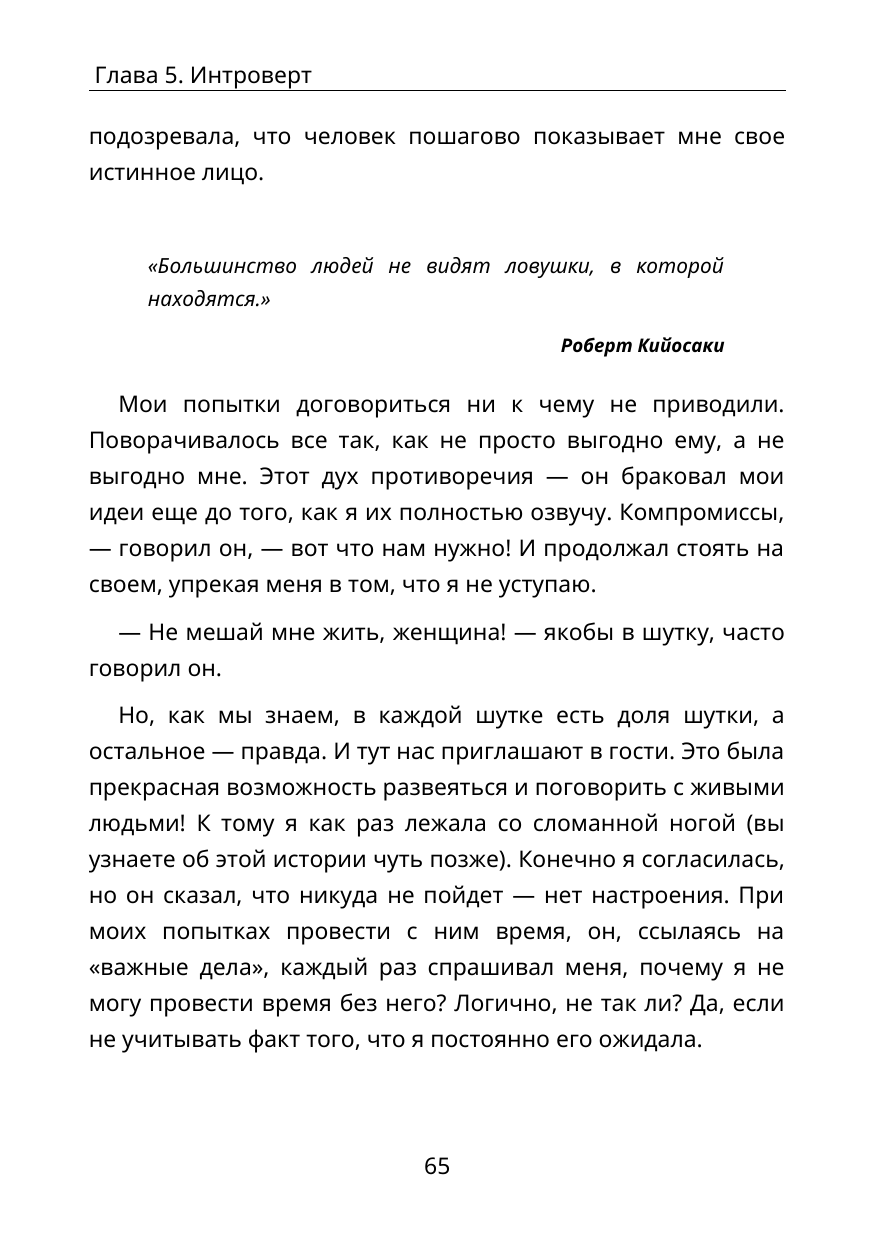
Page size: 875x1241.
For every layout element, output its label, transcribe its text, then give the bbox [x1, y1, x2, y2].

text «Большинство людей не видят ловушки, в которой находятся.» [148, 251, 726, 312]
text Но, как мы знаем, в каждой шутке есть доля шутки, а остальное — правда. И тут нас приглашают в гости. Это была прекрасная возможность развеяться и поговорить с живыми людьми! К тому я как раз лежала со сломанной ногой (вы узнаете об этой истории чуть позже). Конечно я согласилась, но он сказал, что никуда не пойдет — нет настроения. При моих попытках провести с ним время, он, ссылаясь на «важные дела», каждый раз спрашивал меня, почему я не могу провести время без него? Логично, не так ли? Да, если не учитывать факт того, что я постоянно его ожидала. [88, 699, 786, 1054]
text Роберт Кийосаки [148, 328, 726, 358]
text подозревала, что человек пошагово показывает мне свое истинное лицо. [88, 120, 786, 187]
text Мои попытки договориться ни к чему не приводили. Поворачивалось все так, как не просто выгодно ему, а не выгодно мне. Этот дух противоречия — он браковал мои идеи еще до того, как я их полностью озвучу. Компромиссы, — говорил он, — вот что нам нужно! И продолжал стоять на своем, упрекая меня в том, что я не уступаю. [88, 388, 786, 599]
text — Не мешай мне жить, женщина! — якобы в шутку, часто говорил он. [88, 616, 786, 683]
